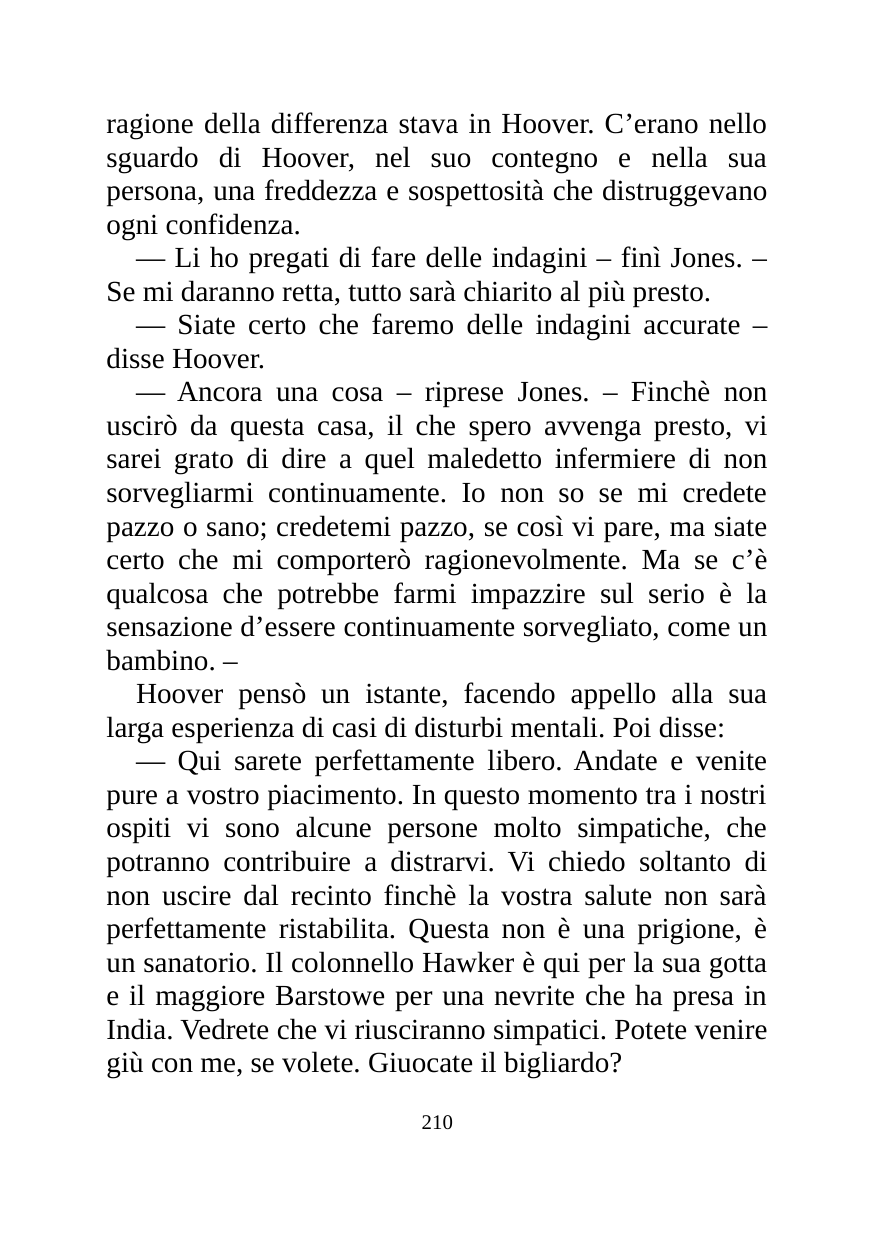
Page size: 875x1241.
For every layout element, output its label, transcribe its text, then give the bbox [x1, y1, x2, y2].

text Hoover pensò un istante, facendo appello alla sua larga esperienza di casi di disturbi mentali. Poi disse: [106, 676, 768, 743]
text — Qui sarete perfettamente libero. Andate e venite pure a vostro piacimento. In questo momento tra i nostri ospiti vi sono alcune persone molto simpatiche, che potranno contribuire a distrarvi. Vi chiedo soltanto di non uscire dal recinto finchè la vostra salute non sarà perfettamente ristabilita. Questa non è una prigione, è un sanatorio. Il colonnello Hawker è qui per la sua gotta e il maggiore Barstowe per una nevrite che ha presa in India. Vedrete che vi riusciranno simpatici. Potete venire giù con me, se volete. Giuocate il bigliardo? [106, 743, 768, 1079]
text — Ancora una cosa – riprese Jones. – Finchè non uscirò da questa casa, il che spero avvenga presto, vi sarei grato di dire a quel maledetto infermiere di non sorvegliarmi continuamente. Io non so se mi credete pazzo o sano; credetemi pazzo, se così vi pare, ma siate certo che mi comporterò ragionevolmente. Ma se c’è qualcosa che potrebbe farmi impazzire sul serio è la sensazione d’essere continuamente sorvegliato, come un bambino. – [106, 374, 768, 676]
text — Li ho pregati di fare delle indagini – finì Jones. – Se mi daranno retta, tutto sarà chiarito al più presto. [106, 240, 768, 307]
text — Siate certo che faremo delle indagini accurate – disse Hoover. [106, 307, 768, 374]
text ragione della differenza stava in Hoover. C’erano nello sguardo di Hoover, nel suo contegno e nella sua persona, una freddezza e sospettosità che distruggevano ogni confidenza. [106, 106, 768, 240]
